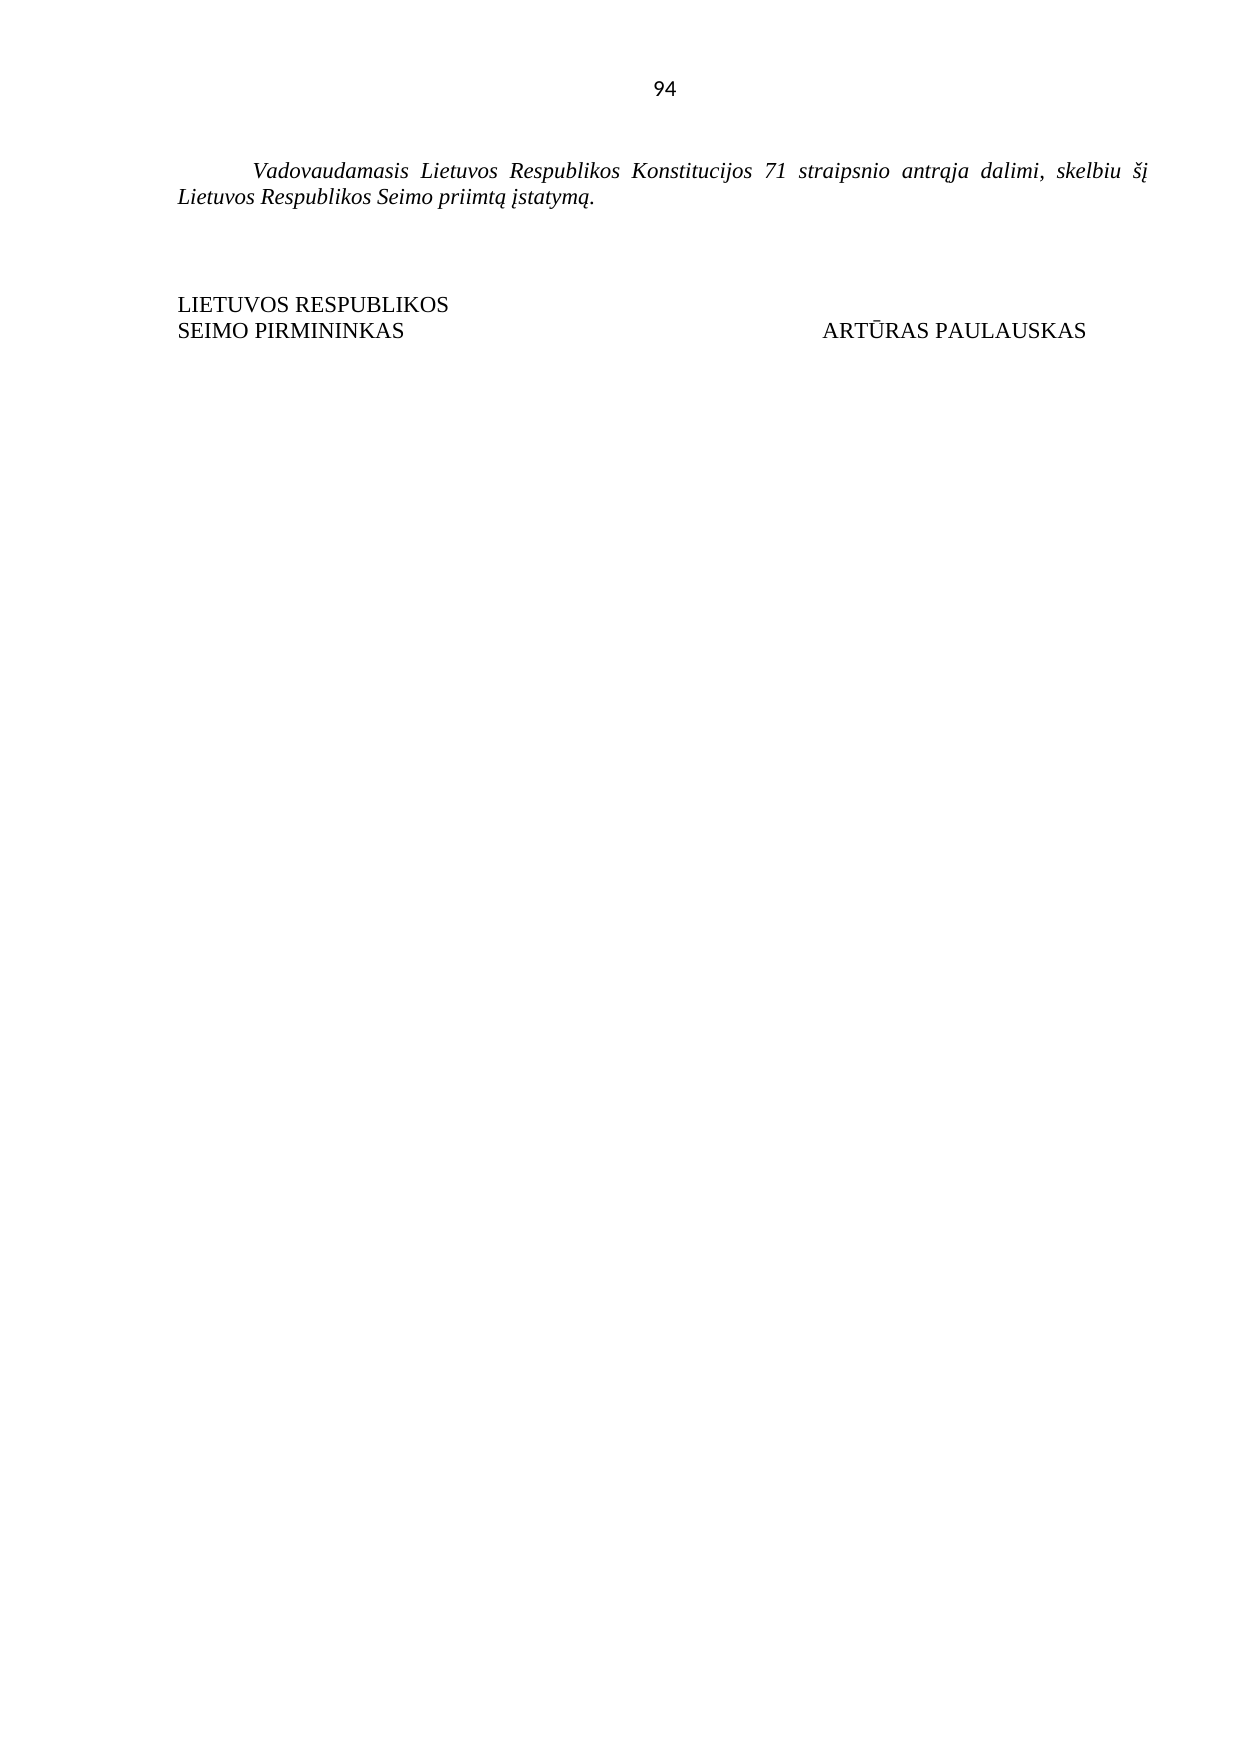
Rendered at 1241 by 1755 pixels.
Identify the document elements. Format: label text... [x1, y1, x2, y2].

text LIETUVOS RESPUBLIKOS [177, 291, 1152, 317]
text Vadovaudamasis Lietuvos Respublikos Konstitucijos 71 straipsnio antrąja dalimi, skelbiu šį Lietuvos Respublikos Seimo priimtą įstatymą. [177, 157, 1152, 210]
text SEIMO PIRMININKAS ARTŪRAS PAULAUSKAS [177, 317, 1152, 344]
